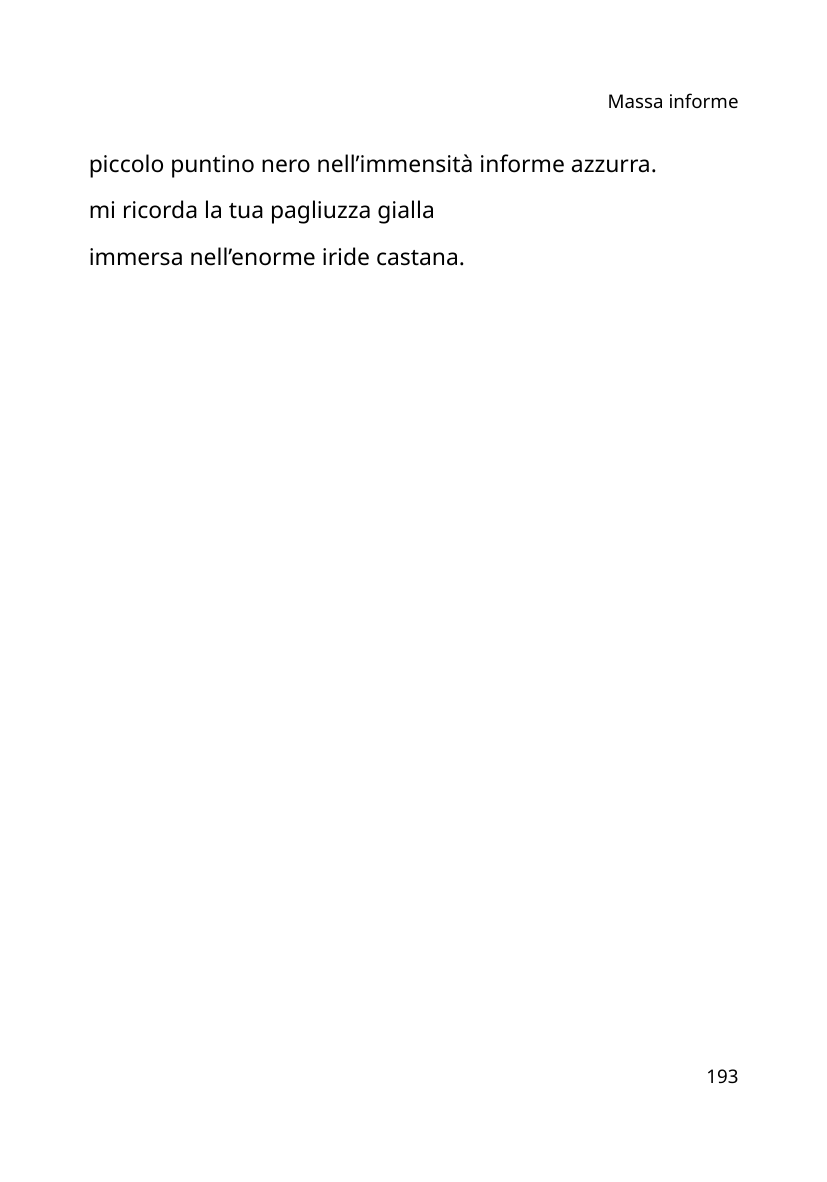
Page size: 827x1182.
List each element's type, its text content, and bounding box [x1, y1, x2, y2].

text immersa nell’enorme iride castana. [88, 241, 738, 272]
text piccolo puntino nero nell’immensità informe azzurra. [88, 147, 738, 179]
text mi ricorda la tua pagliuzza gialla [88, 194, 738, 226]
